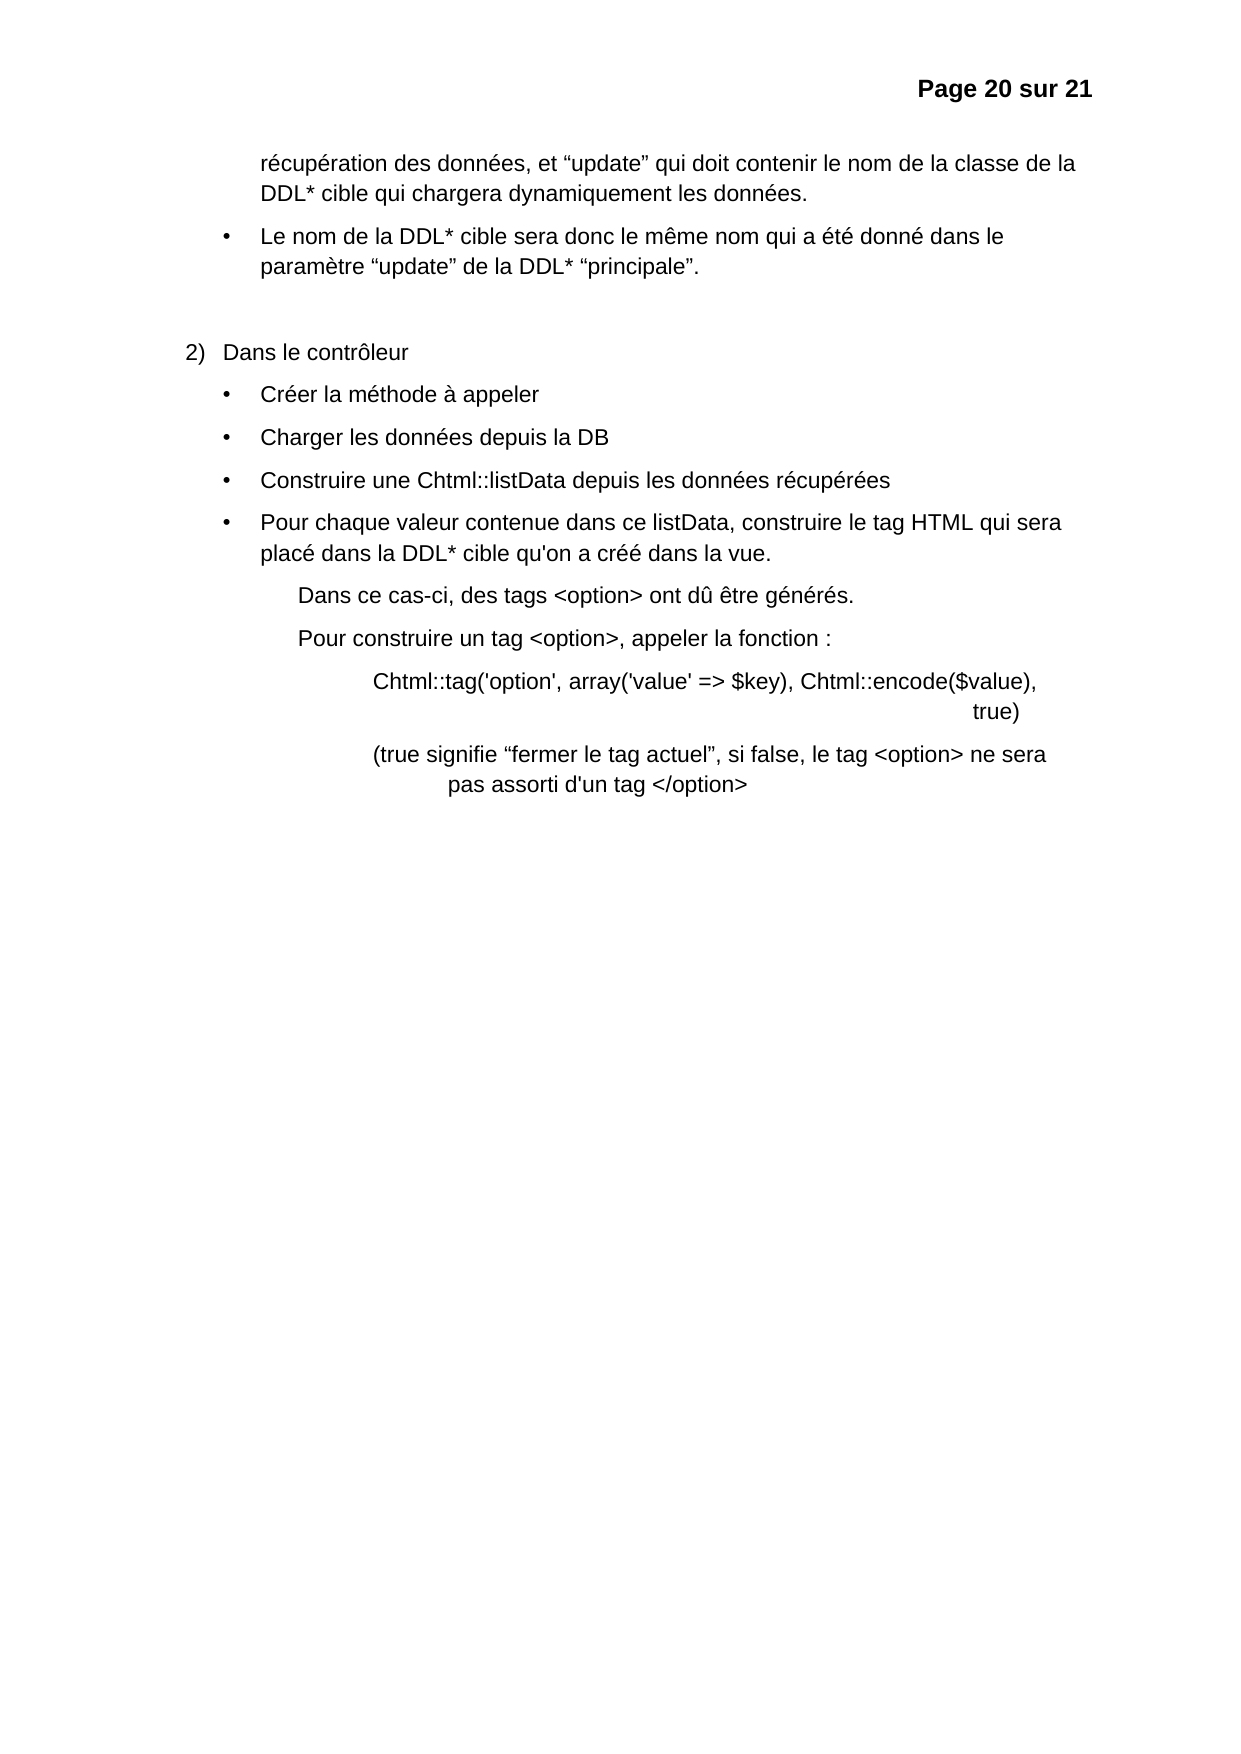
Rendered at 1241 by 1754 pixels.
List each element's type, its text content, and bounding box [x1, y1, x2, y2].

text Pour construire un tag <option>, appeler la fonction : [148, 625, 1092, 651]
text Chtml::tag('option', array('value' => $key), Chtml::encode($value), true) [148, 668, 1092, 724]
list Charger les données depuis la DB [223, 424, 1092, 450]
list Pour chaque valeur contenue dans ce listData, construire le tag HTML qui sera placé dans la DDL* cible qu'on a créé dans la vue. [223, 509, 1092, 566]
text (true signifie “fermer le tag actuel”, si false, le tag <option> ne sera pas assorti d'un tag </option> [148, 741, 1092, 797]
list Dans le contrôleur [185, 338, 1092, 365]
list récupération des données, et “update” qui doit contenir le nom de la classe de la DDL* cible qui chargera dynamiquement les données. [223, 150, 1092, 207]
list Le nom de la DDL* cible sera donc le même nom qui a été donné dans le paramètre “update” de la DDL* “principale”. [223, 223, 1092, 279]
list Créer la méthode à appeler [223, 381, 1092, 408]
text Dans ce cas-ci, des tags <option> ont dû être générés. [148, 582, 1092, 609]
list Construire une Chtml::listData depuis les données récupérées [223, 467, 1092, 493]
